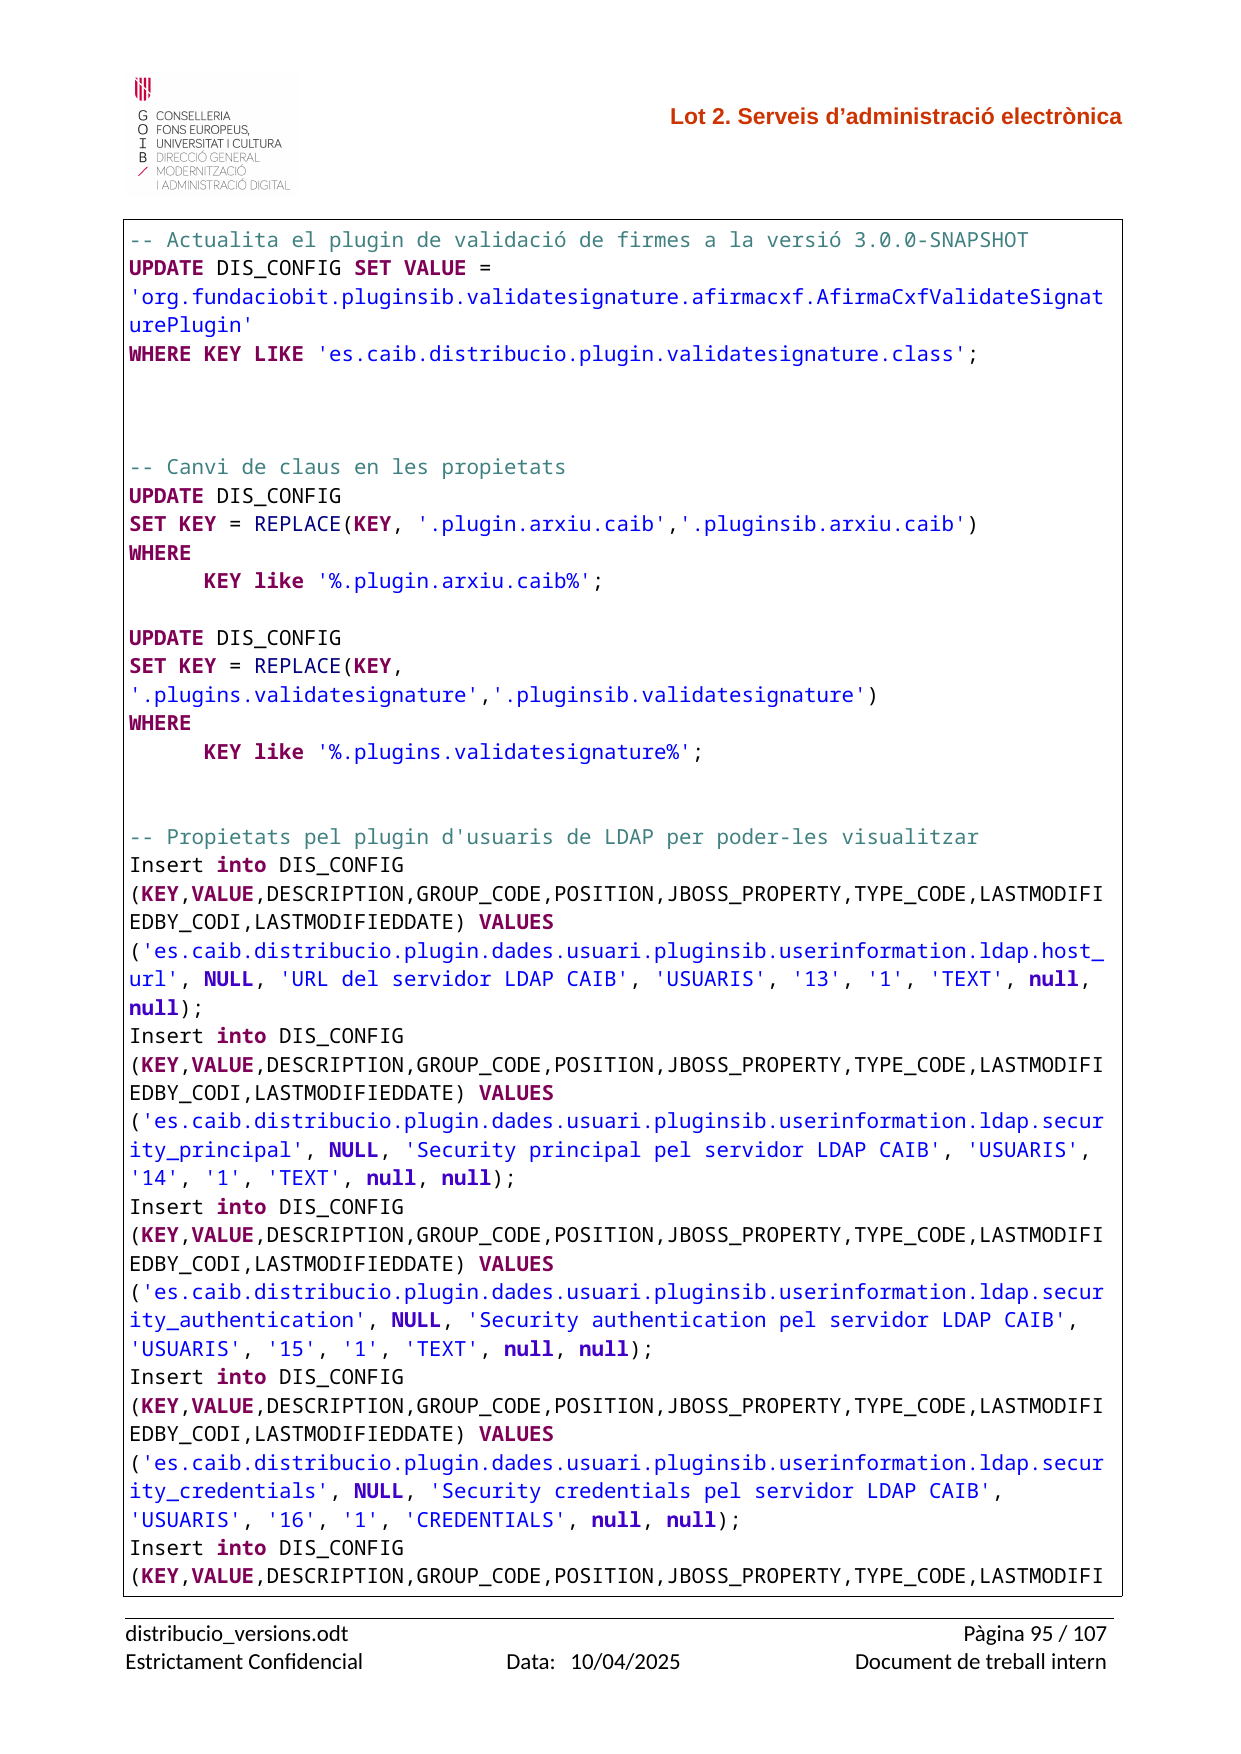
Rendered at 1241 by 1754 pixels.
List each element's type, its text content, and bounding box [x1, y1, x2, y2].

table_header -- Actualita el plugin de validació de firmes a la versió 3.0.0-SNAPSHOT UPDATE DIS_CONFIG SET VALUE = 'org.fundaciobit.pluginsib.validatesignature.afirmacxf.AfirmaCxfValidateSignaturePlugin' WHERE KEY LIKE 'es.caib.distribucio.plugin.validatesignature.class'; -- Canvi de claus en les propietats UPDATE DIS_CONFIG SET KEY = REPLACE(KEY, '.plugin.arxiu.caib','.pluginsib.arxiu.caib') WHERE KEY like '%.plugin.arxiu.caib%'; UPDATE DIS_CONFIG SET KEY = REPLACE(KEY, '.plugins.validatesignature','.pluginsib.validatesignature') WHERE KEY like '%.plugins.validatesignature%'; -- Propietats pel plugin d'usuaris de LDAP per poder-les visualitzar Insert into DIS_CONFIG (KEY,VALUE,DESCRIPTION,GROUP_CODE,POSITION,JBOSS_PROPERTY,TYPE_CODE,LASTMODIFIEDBY_CODI,LASTMODIFIEDDATE) VALUES ('es.caib.distribucio.plugin.dades.usuari.pluginsib.userinformation.ldap.host_url', NULL, 'URL del servidor LDAP CAIB', 'USUARIS', '13', '1', 'TEXT', null, null); Insert into DIS_CONFIG (KEY,VALUE,DESCRIPTION,GROUP_CODE,POSITION,JBOSS_PROPERTY,TYPE_CODE,LASTMODIFIEDBY_CODI,LASTMODIFIEDDATE) VALUES ('es.caib.distribucio.plugin.dades.usuari.pluginsib.userinformation.ldap.security_principal', NULL, 'Security principal pel servidor LDAP CAIB', 'USUARIS', '14', '1', 'TEXT', null, null); Insert into DIS_CONFIG (KEY,VALUE,DESCRIPTION,GROUP_CODE,POSITION,JBOSS_PROPERTY,TYPE_CODE,LASTMODIFIEDBY_CODI,LASTMODIFIEDDATE) VALUES ('es.caib.distribucio.plugin.dades.usuari.pluginsib.userinformation.ldap.security_authentication', NULL, 'Security authentication pel servidor LDAP CAIB', 'USUARIS', '15', '1', 'TEXT', null, null); Insert into DIS_CONFIG (KEY,VALUE,DESCRIPTION,GROUP_CODE,POSITION,JBOSS_PROPERTY,TYPE_CODE,LASTMODIFIEDBY_CODI,LASTMODIFIEDDATE) VALUES ('es.caib.distribucio.plugin.dades.usuari.pluginsib.userinformation.ldap.security_credentials', NULL, 'Security credentials pel servidor LDAP CAIB', 'USUARIS', '16', '1', 'CREDENTIALS', null, null); Insert into DIS_CONFIG (KEY,VALUE,DESCRIPTION,GROUP_CODE,POSITION,JBOSS_PROPERTY,TYPE_CODE,LASTMODIFI [124, 220, 1122, 1596]
picture [126, 70, 299, 197]
